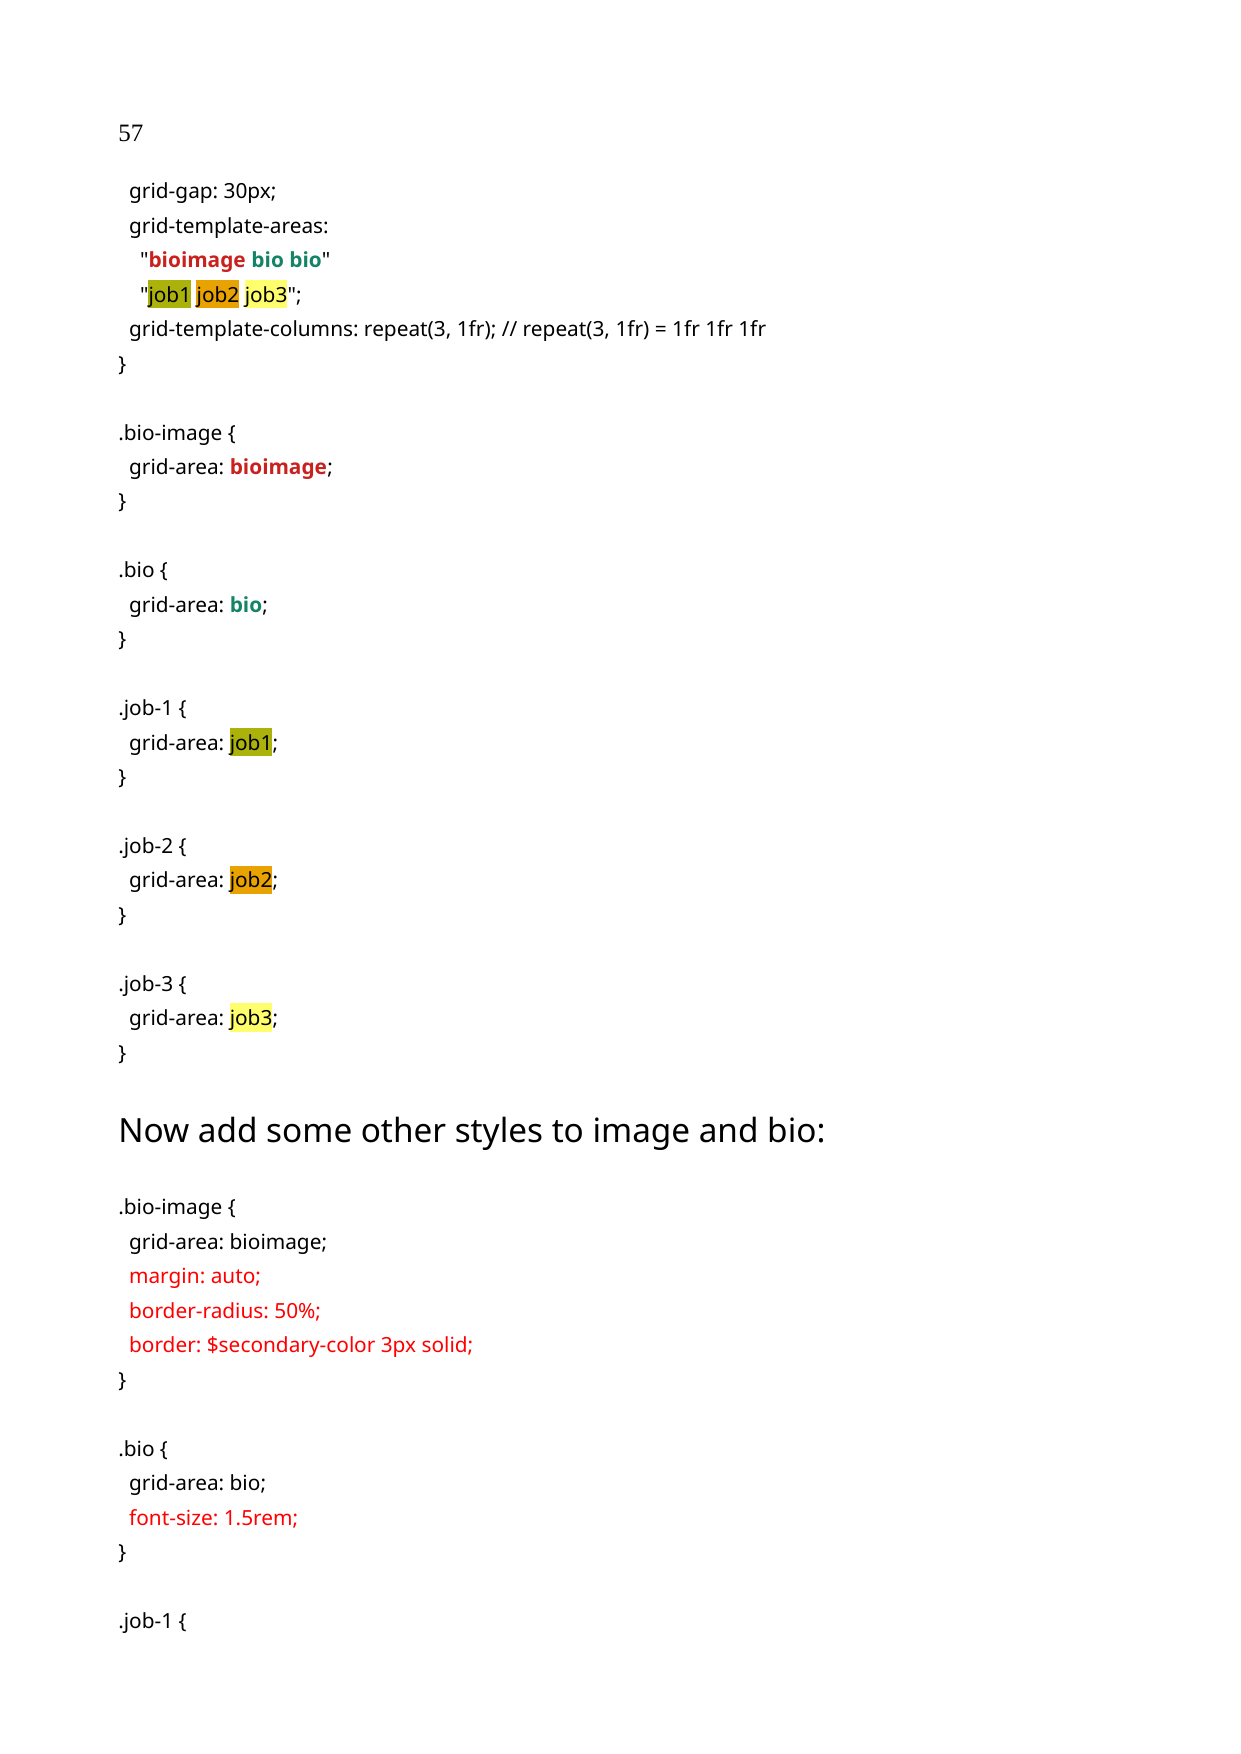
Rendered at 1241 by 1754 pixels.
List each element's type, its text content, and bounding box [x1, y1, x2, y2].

text .bio { [118, 1434, 1122, 1462]
text .job-1 { [118, 693, 1122, 722]
text grid-template-columns: repeat(3, 1fr); // repeat(3, 1fr) = 1fr 1fr 1fr [118, 314, 1122, 343]
text grid-area: job3; [118, 1003, 1122, 1032]
text grid-area: bioimage; [118, 452, 1122, 481]
text grid-template-areas: [118, 211, 1122, 239]
text "job1 job2 job3"; [118, 280, 1122, 308]
text .bio-image { [118, 418, 1122, 446]
text } [118, 1537, 1122, 1566]
text grid-area: bioimage; [118, 1227, 1122, 1255]
text Now add some other styles to image and bio: [118, 1107, 1122, 1152]
text } [118, 487, 1122, 515]
text } [118, 1365, 1122, 1393]
text grid-area: bio; [118, 1468, 1122, 1497]
text } [118, 900, 1122, 928]
text border-radius: 50%; [118, 1296, 1122, 1324]
text } [118, 349, 1122, 377]
text grid-area: job1; [118, 728, 1122, 756]
text margin: auto; [118, 1261, 1122, 1290]
text grid-area: bio; [118, 590, 1122, 618]
text .job-2 { [118, 831, 1122, 859]
text .job-1 { [118, 1606, 1122, 1634]
text "bioimage bio bio" [118, 245, 1122, 274]
text } [118, 762, 1122, 791]
text } [118, 1038, 1122, 1066]
text .bio { [118, 555, 1122, 584]
text font-size: 1.5rem; [118, 1503, 1122, 1531]
text grid-gap: 30px; [118, 176, 1122, 205]
text } [118, 624, 1122, 653]
text grid-area: job2; [118, 866, 1122, 894]
text .bio-image { [118, 1192, 1122, 1221]
text .job-3 { [118, 969, 1122, 997]
text border: $secondary-color 3px solid; [118, 1330, 1122, 1359]
